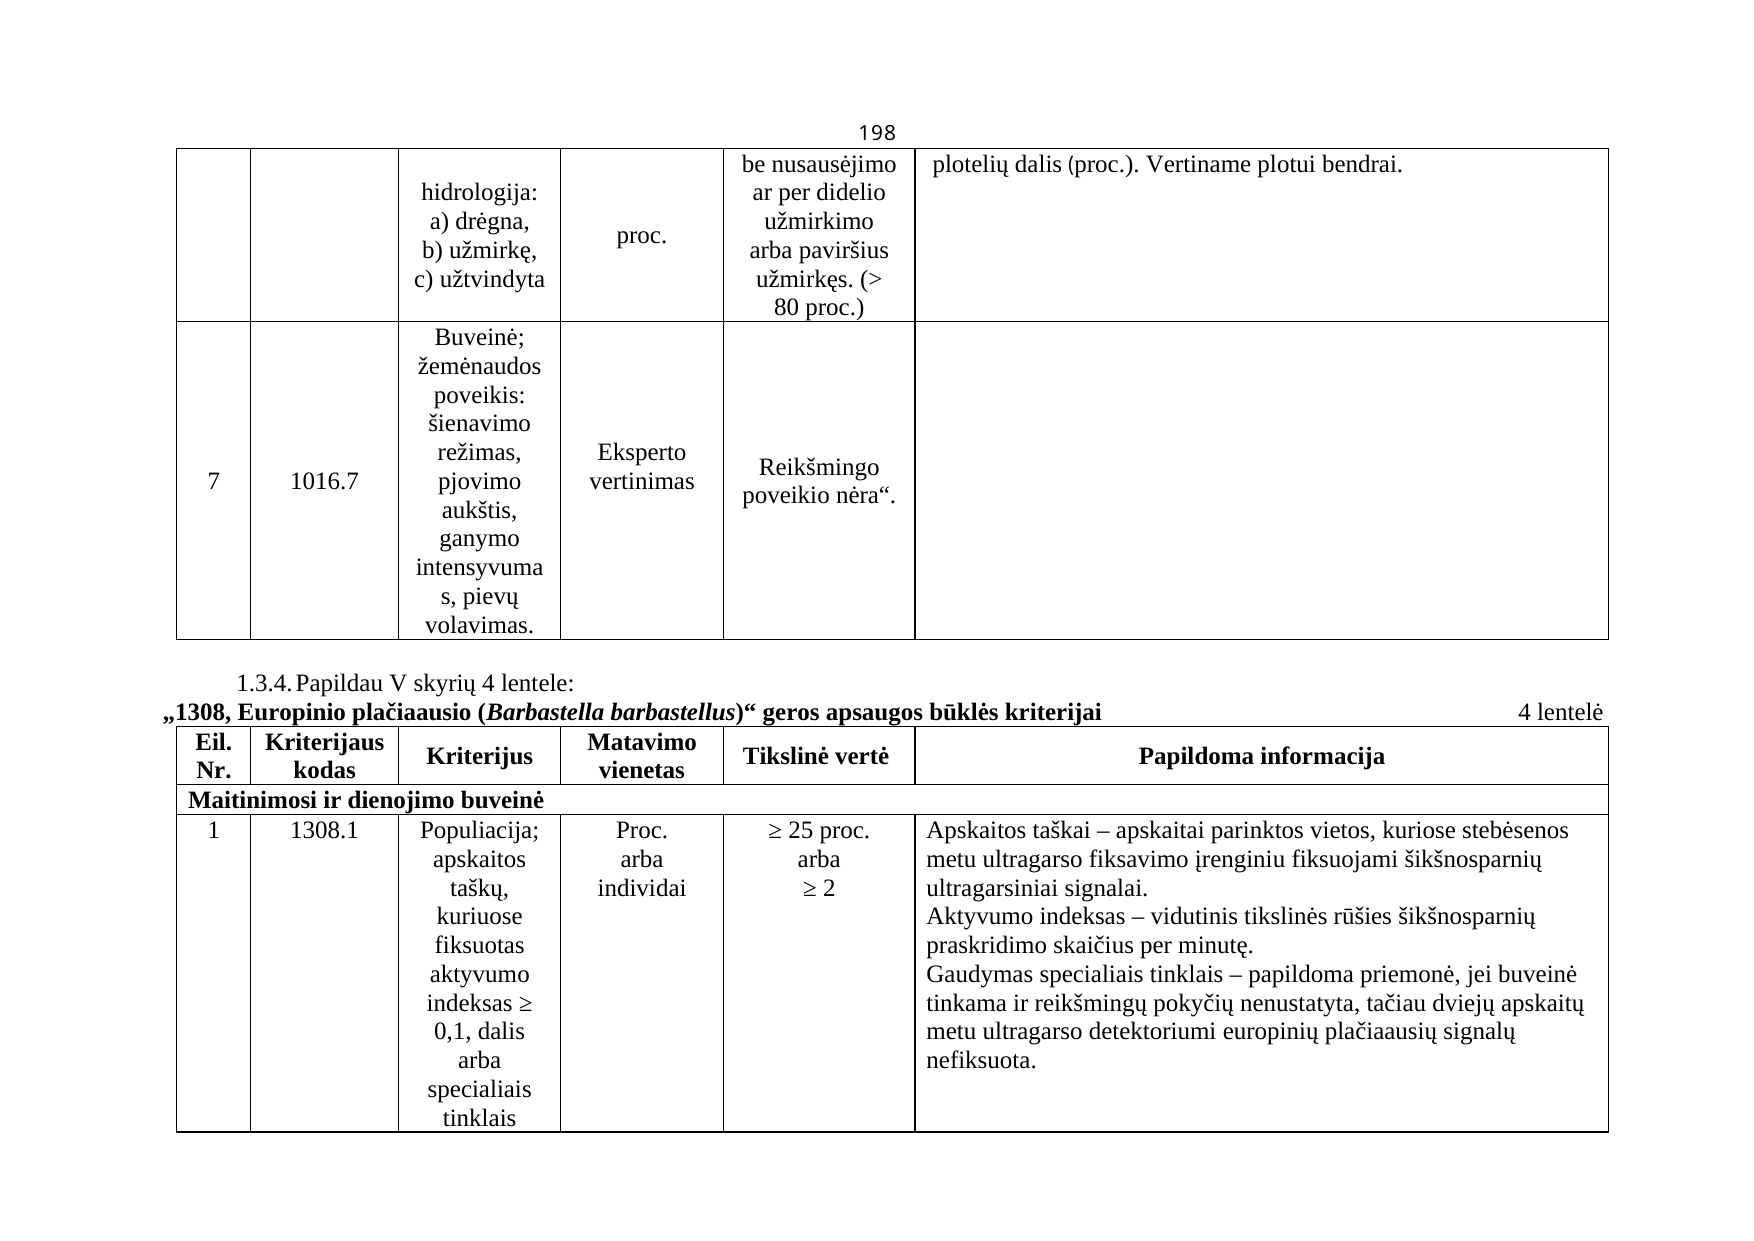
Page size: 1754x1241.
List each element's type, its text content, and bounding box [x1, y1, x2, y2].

table_cell Reikšmingo poveikio nėra“. [724, 322, 914, 638]
table_cell plotelių dalis (proc.). Vertiname plotui bendrai. [916, 149, 1608, 321]
table_cell hidrologija: a) drėgna, b) užmirkę, c) užtvindyta [399, 149, 560, 321]
table_cell Apskaitos taškai – apskaitai parinktos vietos, kuriose stebėsenos metu ultragarso fiksavimo įrenginiu fiksuojami šikšnosparnių ultragarsiniai signalai. Aktyvumo indeksas – vidutinis tikslinės rūšies šikšnosparnių praskridimo skaičius per minutę. Gaudymas specialiais tinklais – papildoma priemonė, jei buveinė tinkama ir reikšmingų pokyčių nenustatyta, tačiau dviejų apskaitų metu ultragarso detektoriumi europinių plačiaausių signalų nefiksuota. [916, 815, 1608, 1131]
table_cell Populiacija; apskaitos taškų, kuriuose fiksuotas aktyvumo indeksas ≥ 0,1, dalis arba specialiais tinklais [399, 815, 560, 1131]
table_cell [251, 149, 398, 321]
text 1.3.4. Papildau V skyrių 4 lentele: [236, 668, 1636, 697]
table_cell 1016.7 [251, 322, 398, 638]
text „1308, Europinio plačiaausio (Barbastella barbastellus)“ geros apsaugos būklės kriterijai 4 lentelė [118, 697, 1636, 726]
table_cell [177, 149, 250, 321]
table_cell be nusausėjimo ar per didelio užmirkimo arba paviršius užmirkęs. (> 80 proc.) [724, 149, 914, 321]
table_header Kriterijus [399, 727, 560, 784]
table_header Eil. Nr. [177, 727, 250, 784]
table_cell [916, 322, 1608, 638]
table_header Matavimo vienetas [561, 727, 723, 784]
table_header Tikslinė vertė [724, 727, 914, 784]
table_cell ≥ 25 proc. arba ≥ 2 [724, 815, 914, 1131]
table_cell proc. [561, 149, 723, 321]
table_cell Eksperto vertinimas [561, 322, 723, 638]
table_cell Proc. arba individai [561, 815, 723, 1131]
table_cell 7 [177, 322, 250, 638]
table_header Papildoma informacija [916, 727, 1608, 784]
table_header Kriterijaus kodas [251, 727, 398, 784]
table_cell Buveinė; žemėnaudos poveikis: šienavimo režimas, pjovimo aukštis, ganymo intensyvumas, pievų volavimas. [399, 322, 560, 638]
table_cell 1308.1 [251, 815, 398, 1131]
table_cell 1 [177, 815, 250, 1131]
table_cell Maitinimosi ir dienojimo buveinė [177, 785, 1608, 814]
